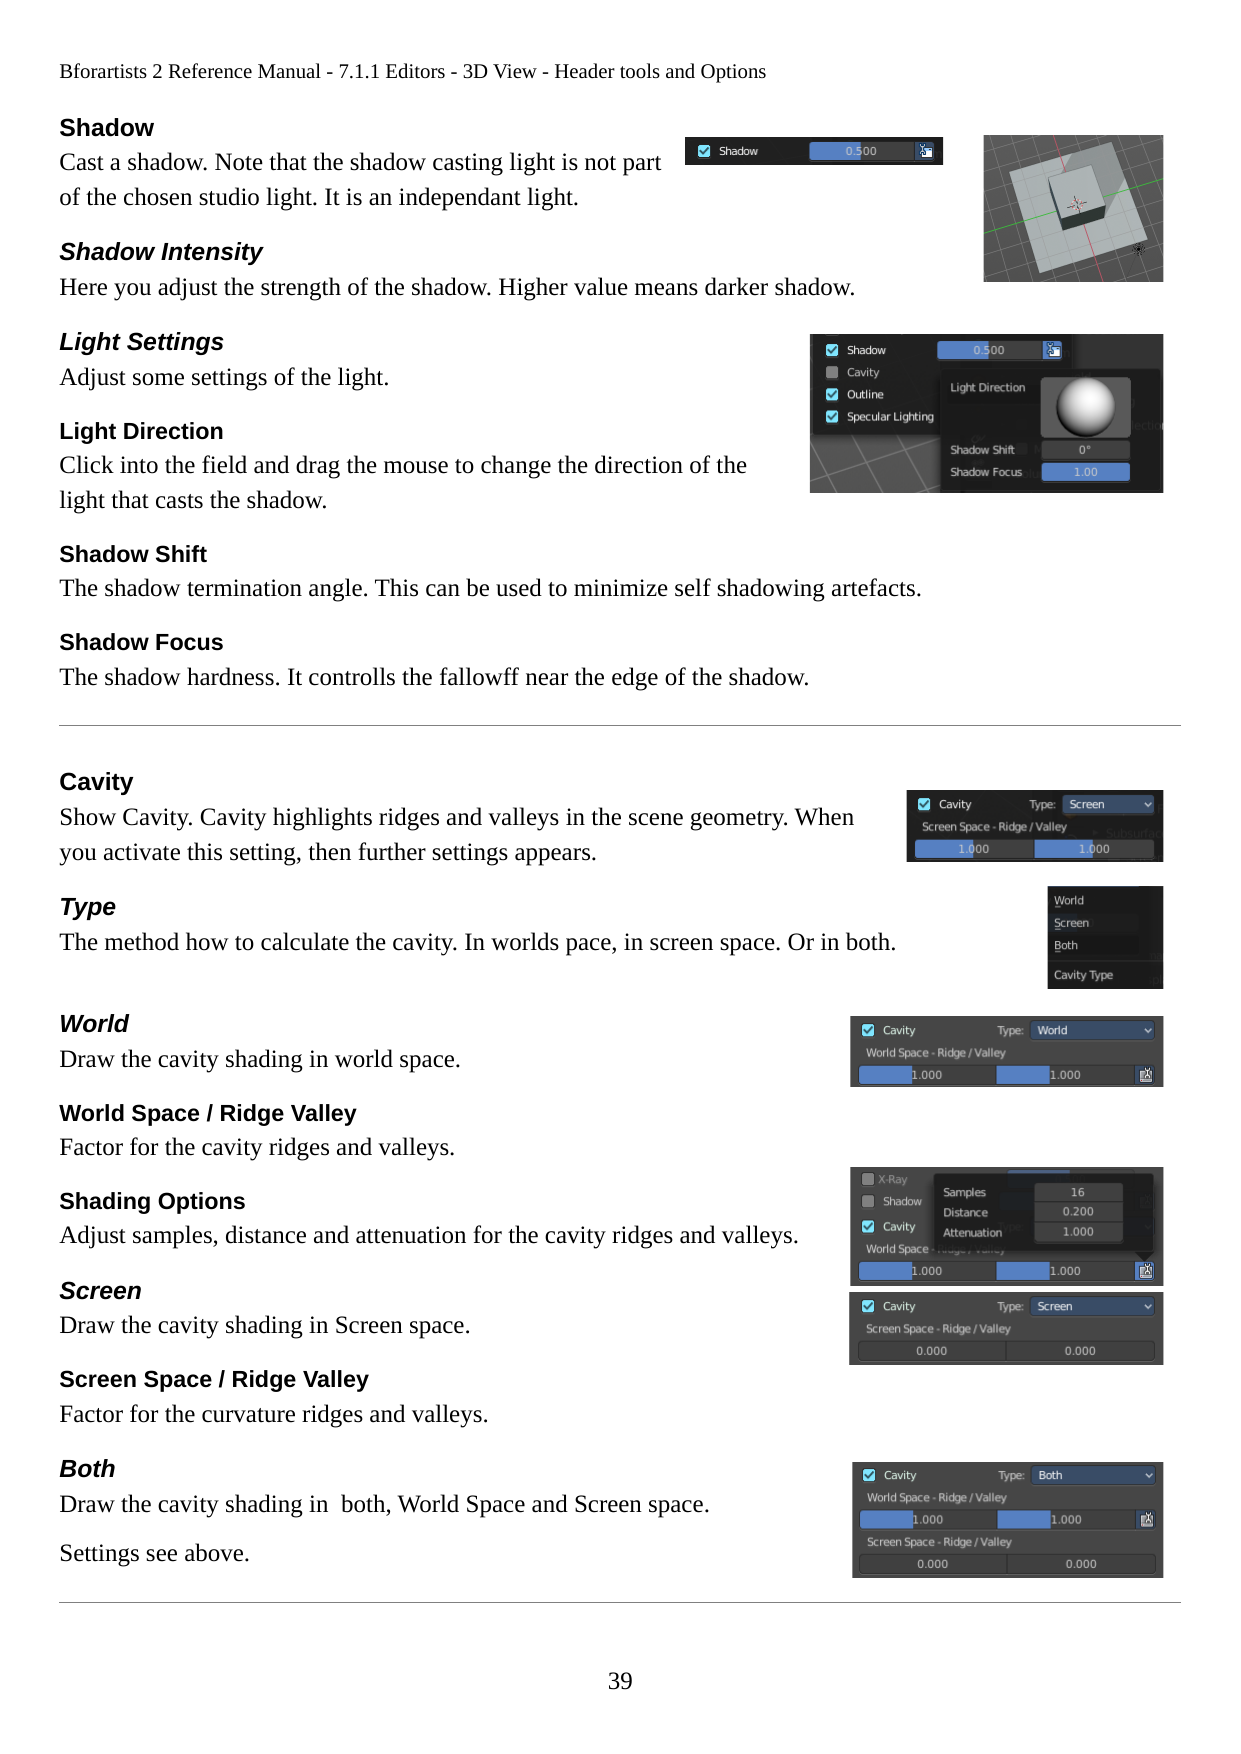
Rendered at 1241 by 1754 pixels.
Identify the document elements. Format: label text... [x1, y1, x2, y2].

text The shadow hardness. It controlls the fallowff near the edge of the shadow. [59, 662, 1181, 690]
picture [983, 135, 1164, 282]
text The method how to calculate the cavity. In worlds pace, in screen space. Or in both. [59, 927, 1047, 955]
subtitle Shadow [59, 113, 1181, 141]
subtitle [1164, 417, 1181, 444]
text Cast a shadow. Note that the shadow casting light is not part of the chosen studio light. It is an independant light. [59, 147, 983, 211]
text The shadow termination angle. This can be used to minimize self shadowing artefacts. [59, 573, 1181, 602]
picture [685, 137, 944, 165]
subtitle Cavity [59, 767, 1181, 796]
text [1164, 1538, 1181, 1567]
subtitle [1164, 237, 1181, 266]
picture [809, 334, 1164, 493]
text Here you adjust the strength of the shadow. Higher value means darker shadow. [59, 272, 1181, 301]
text Factor for the cavity ridges and valleys. [59, 1132, 1181, 1161]
subtitle Light Settings [59, 327, 1181, 356]
text Click into the field and drag the mouse to change the direction of the light that casts the shadow. [59, 450, 1181, 514]
subtitle Shadow Intensity [59, 237, 983, 266]
text Settings see above. [59, 1538, 852, 1567]
subtitle Light Direction [59, 417, 809, 444]
subtitle Both [59, 1454, 1181, 1483]
picture [850, 1167, 1164, 1286]
subtitle Shadow Shift [59, 540, 1181, 567]
picture [849, 1292, 1164, 1365]
text Draw the cavity shading in both, World Space and Screen space. [59, 1489, 852, 1518]
text Factor for the curvature ridges and valleys. [59, 1399, 1181, 1428]
subtitle World Space / Ridge Valley [59, 1099, 1181, 1126]
text Show Cavity. Cavity highlights ridges and valleys in the scene geometry. When you activate this setting, then further settings appears. [59, 802, 1181, 865]
picture [906, 790, 1164, 862]
picture [1047, 886, 1164, 989]
text Draw the cavity shading in Screen space. [59, 1311, 849, 1339]
subtitle [1164, 1187, 1181, 1214]
text Adjust samples, distance and attenuation for the cavity ridges and valleys. [59, 1220, 850, 1249]
subtitle Screen Space / Ridge Valley [59, 1366, 1181, 1393]
subtitle Screen [59, 1276, 1181, 1304]
text Draw the cavity shading in world space. [59, 1044, 850, 1072]
subtitle Shading Options [59, 1187, 850, 1214]
subtitle Shadow Focus [59, 628, 1181, 655]
picture [852, 1462, 1164, 1578]
subtitle Type [59, 892, 1047, 920]
subtitle World [59, 1009, 1181, 1037]
text Adjust some settings of the light. [59, 362, 809, 391]
picture [850, 1016, 1164, 1087]
subtitle [1164, 892, 1181, 920]
